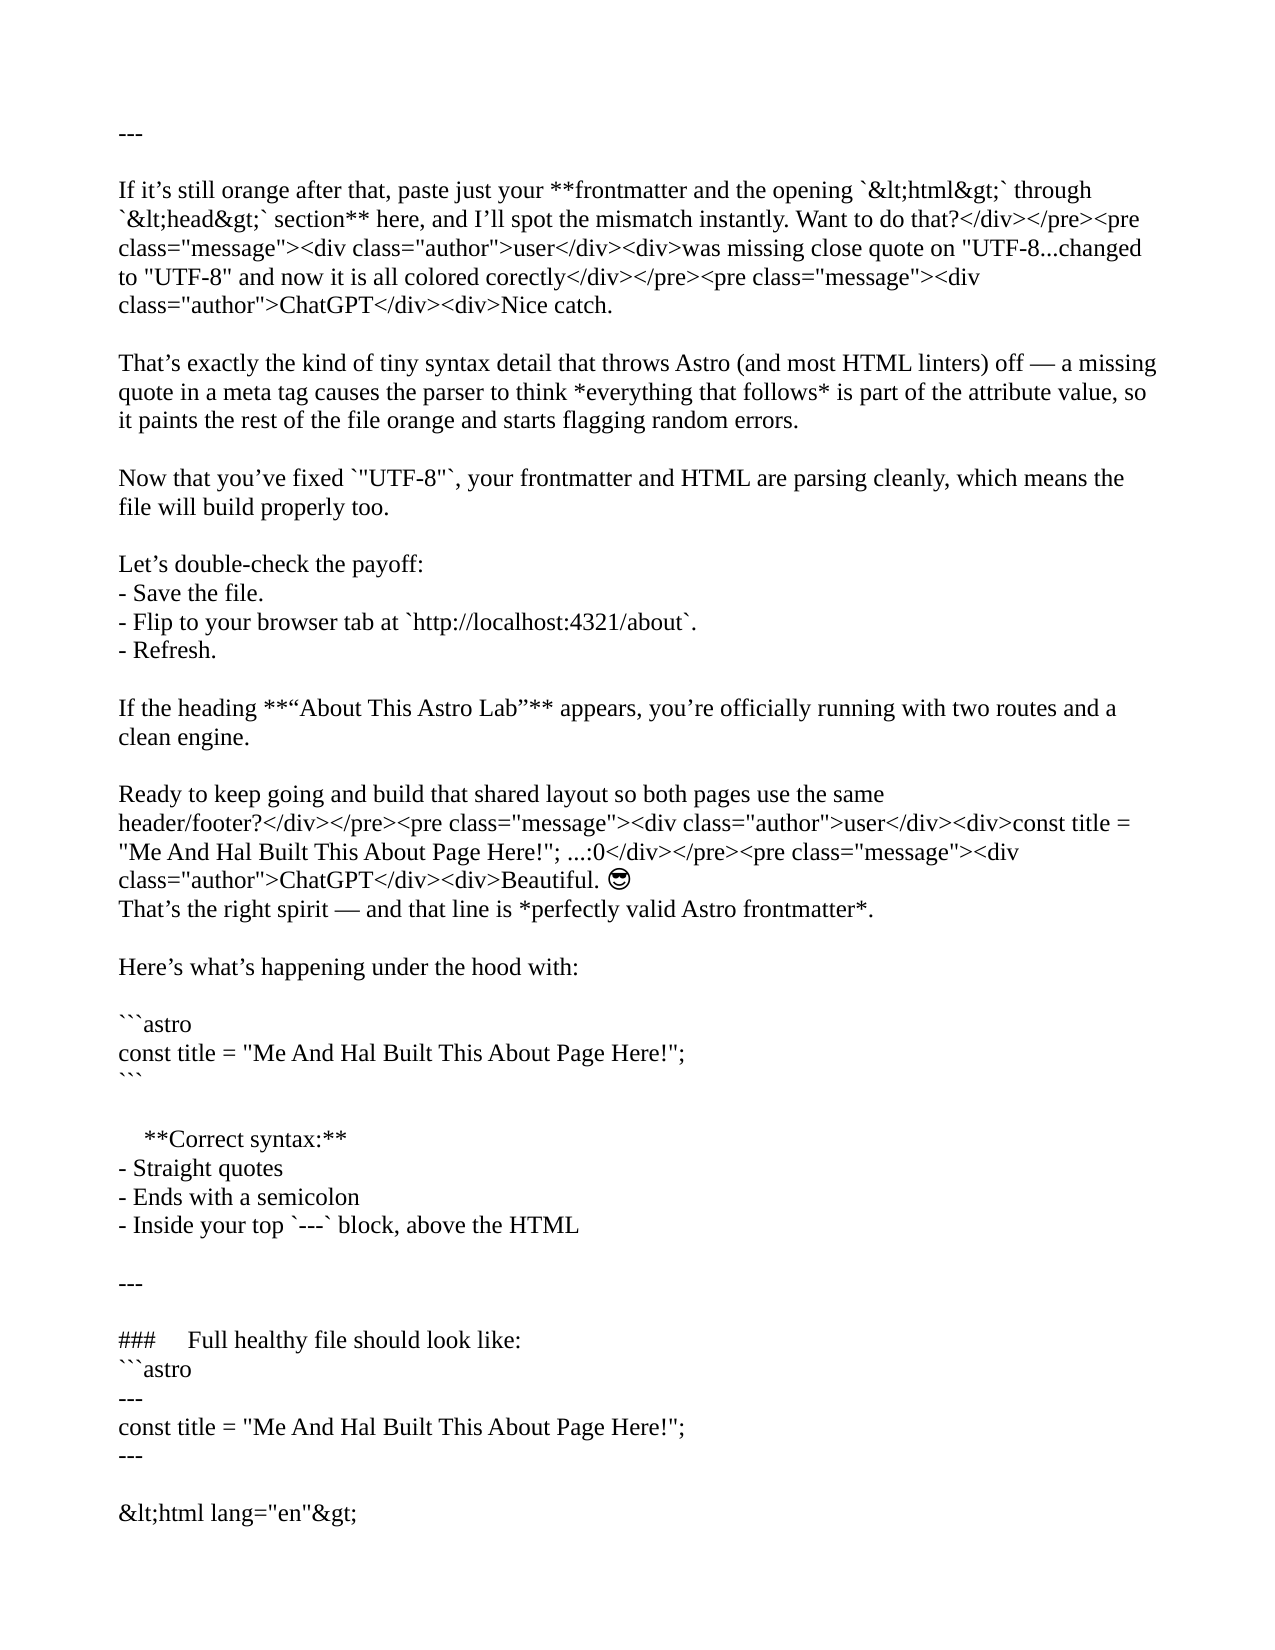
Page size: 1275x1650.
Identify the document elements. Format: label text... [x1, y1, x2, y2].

text - Ends with a semicolon [118, 1182, 1157, 1211]
text const title = "Me And Hal Built This About Page Here!"; [118, 1038, 1157, 1067]
text Ready to keep going and build that shared layout so both pages use the same header/footer?</div></pre><pre class="message"><div class="author">user</div><div>const title = "Me And Hal Built This About Page Here!"; ...:0</div></pre><pre class="message"><div class="author">ChatGPT</div><div>Beautiful. 😎 [118, 779, 1157, 894]
text Let’s double-check the payoff: [118, 549, 1157, 578]
text --- [118, 1441, 1157, 1469]
text - Flip to your browser tab at `http://localhost:4321/about`. [118, 607, 1157, 636]
text --- [118, 1268, 1157, 1297]
text ```astro [118, 1354, 1157, 1383]
text ```astro [118, 1009, 1157, 1038]
text If the heading **“About This Astro Lab”** appears, you’re officially running with two routes and a clean engine. [118, 693, 1157, 751]
text const title = "Me And Hal Built This About Page Here!"; [118, 1412, 1157, 1441]
text ### 🧩 Full healthy file should look like: [118, 1326, 1157, 1354]
text --- [118, 1383, 1157, 1412]
text ``` [118, 1067, 1157, 1096]
text Here’s what’s happening under the hood with: [118, 952, 1157, 981]
text --- [118, 118, 1157, 147]
text - Straight quotes [118, 1153, 1157, 1182]
text ✅ **Correct syntax:** [118, 1124, 1157, 1153]
text Now that you’ve fixed `"UTF-8"`, your frontmatter and HTML are parsing cleanly, which means the file will build properly too. [118, 463, 1157, 521]
text &lt;html lang="en"&gt; [118, 1498, 1157, 1527]
text - Inside your top `---` block, above the HTML [118, 1211, 1157, 1239]
text If it’s still orange after that, paste just your **frontmatter and the opening `&lt;html&gt;` through `&lt;head&gt;` section** here, and I’ll spot the mismatch instantly. Want to do that?</div></pre><pre class="message"><div class="author">user</div><div>was missing close quote on "UTF-8...changed to "UTF-8" and now it is all colored corectly</div></pre><pre class="message"><div class="author">ChatGPT</div><div>Nice catch. 🎯 [118, 176, 1157, 319]
text That’s the right spirit — and that line is *perfectly valid Astro frontmatter*. [118, 894, 1157, 923]
text That’s exactly the kind of tiny syntax detail that throws Astro (and most HTML linters) off — a missing quote in a meta tag causes the parser to think *everything that follows* is part of the attribute value, so it paints the rest of the file orange and starts flagging random errors. [118, 348, 1157, 434]
text - Save the file. [118, 578, 1157, 607]
text - Refresh. [118, 636, 1157, 664]
